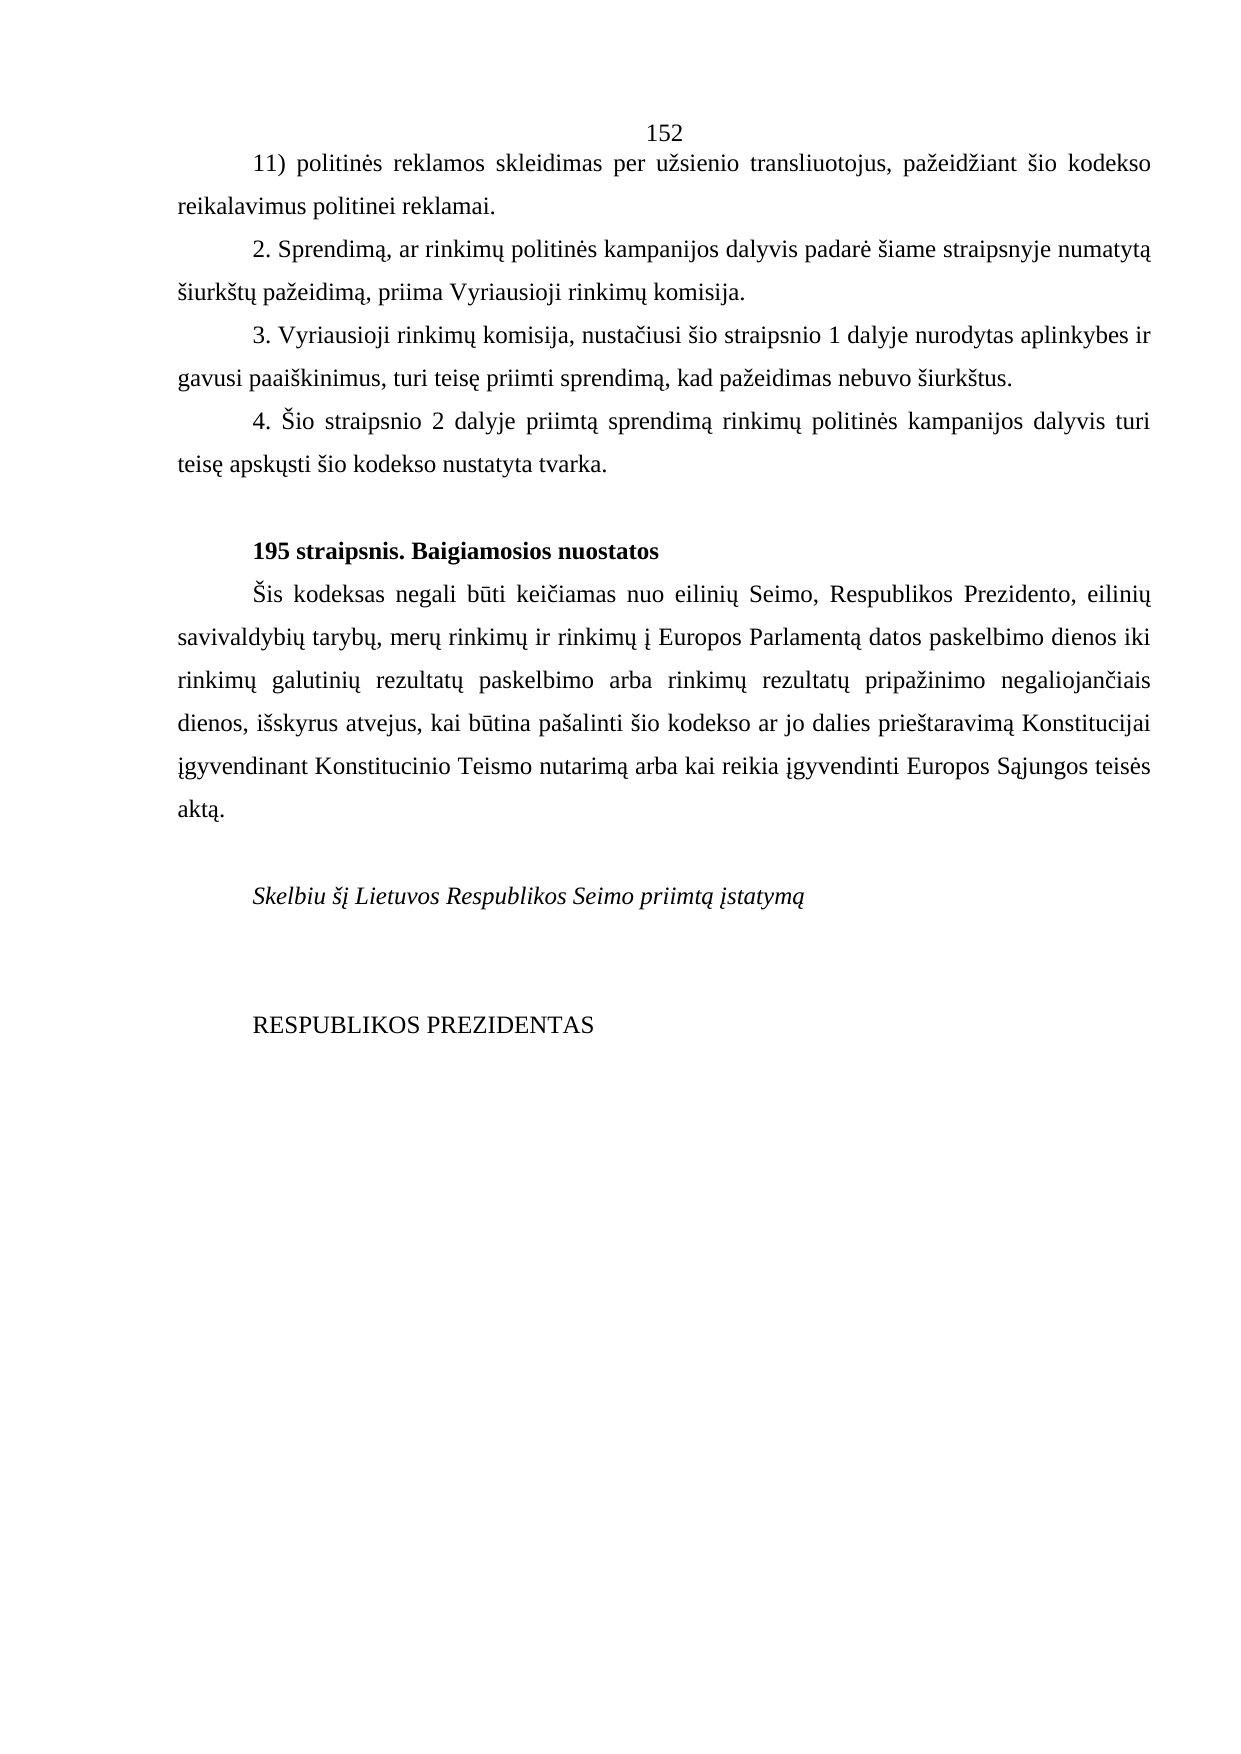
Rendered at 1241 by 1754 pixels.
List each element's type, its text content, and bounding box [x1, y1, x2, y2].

text Šis kodeksas negali būti keičiamas nuo eilinių Seimo, Respublikos Prezidento, eilinių savivaldybių tarybų, merų rinkimų ir rinkimų į Europos Parlamentą datos paskelbimo dienos iki rinkimų galutinių rezultatų paskelbimo arba rinkimų rezultatų pripažinimo negaliojančiais dienos, išskyrus atvejus, kai būtina pašalinti šio kodekso ar jo dalies prieštaravimą Konstitucijai įgyvendinant Konstitucinio Teismo nutarimą arba kai reikia įgyvendinti Europos Sąjungos teisės aktą. [177, 579, 1152, 823]
text 195 straipsnis. Baigiamosios nuostatos [177, 536, 1152, 564]
text 3. Vyriausioji rinkimų komisija, nustačiusi šio straipsnio 1 dalyje nurodytas aplinkybes ir gavusi paaiškinimus, turi teisę priimti sprendimą, kad pažeidimas nebuvo šiurkštus. [177, 320, 1152, 392]
text RESPUBLIKOS PREZIDENTAS [177, 1010, 1152, 1039]
text 2. Sprendimą, ar rinkimų politinės kampanijos dalyvis padarė šiame straipsnyje numatytą šiurkštų pažeidimą, priima Vyriausioji rinkimų komisija. [177, 234, 1152, 306]
text Skelbiu šį Lietuvos Respublikos Seimo priimtą įstatymą [177, 881, 1152, 909]
text 4. Šio straipsnio 2 dalyje priimtą sprendimą rinkimų politinės kampanijos dalyvis turi teisę apskųsti šio kodekso nustatyta tvarka. [177, 406, 1152, 478]
text 11) politinės reklamos skleidimas per užsienio transliuotojus, pažeidžiant šio kodekso reikalavimus politinei reklamai. [177, 148, 1152, 219]
